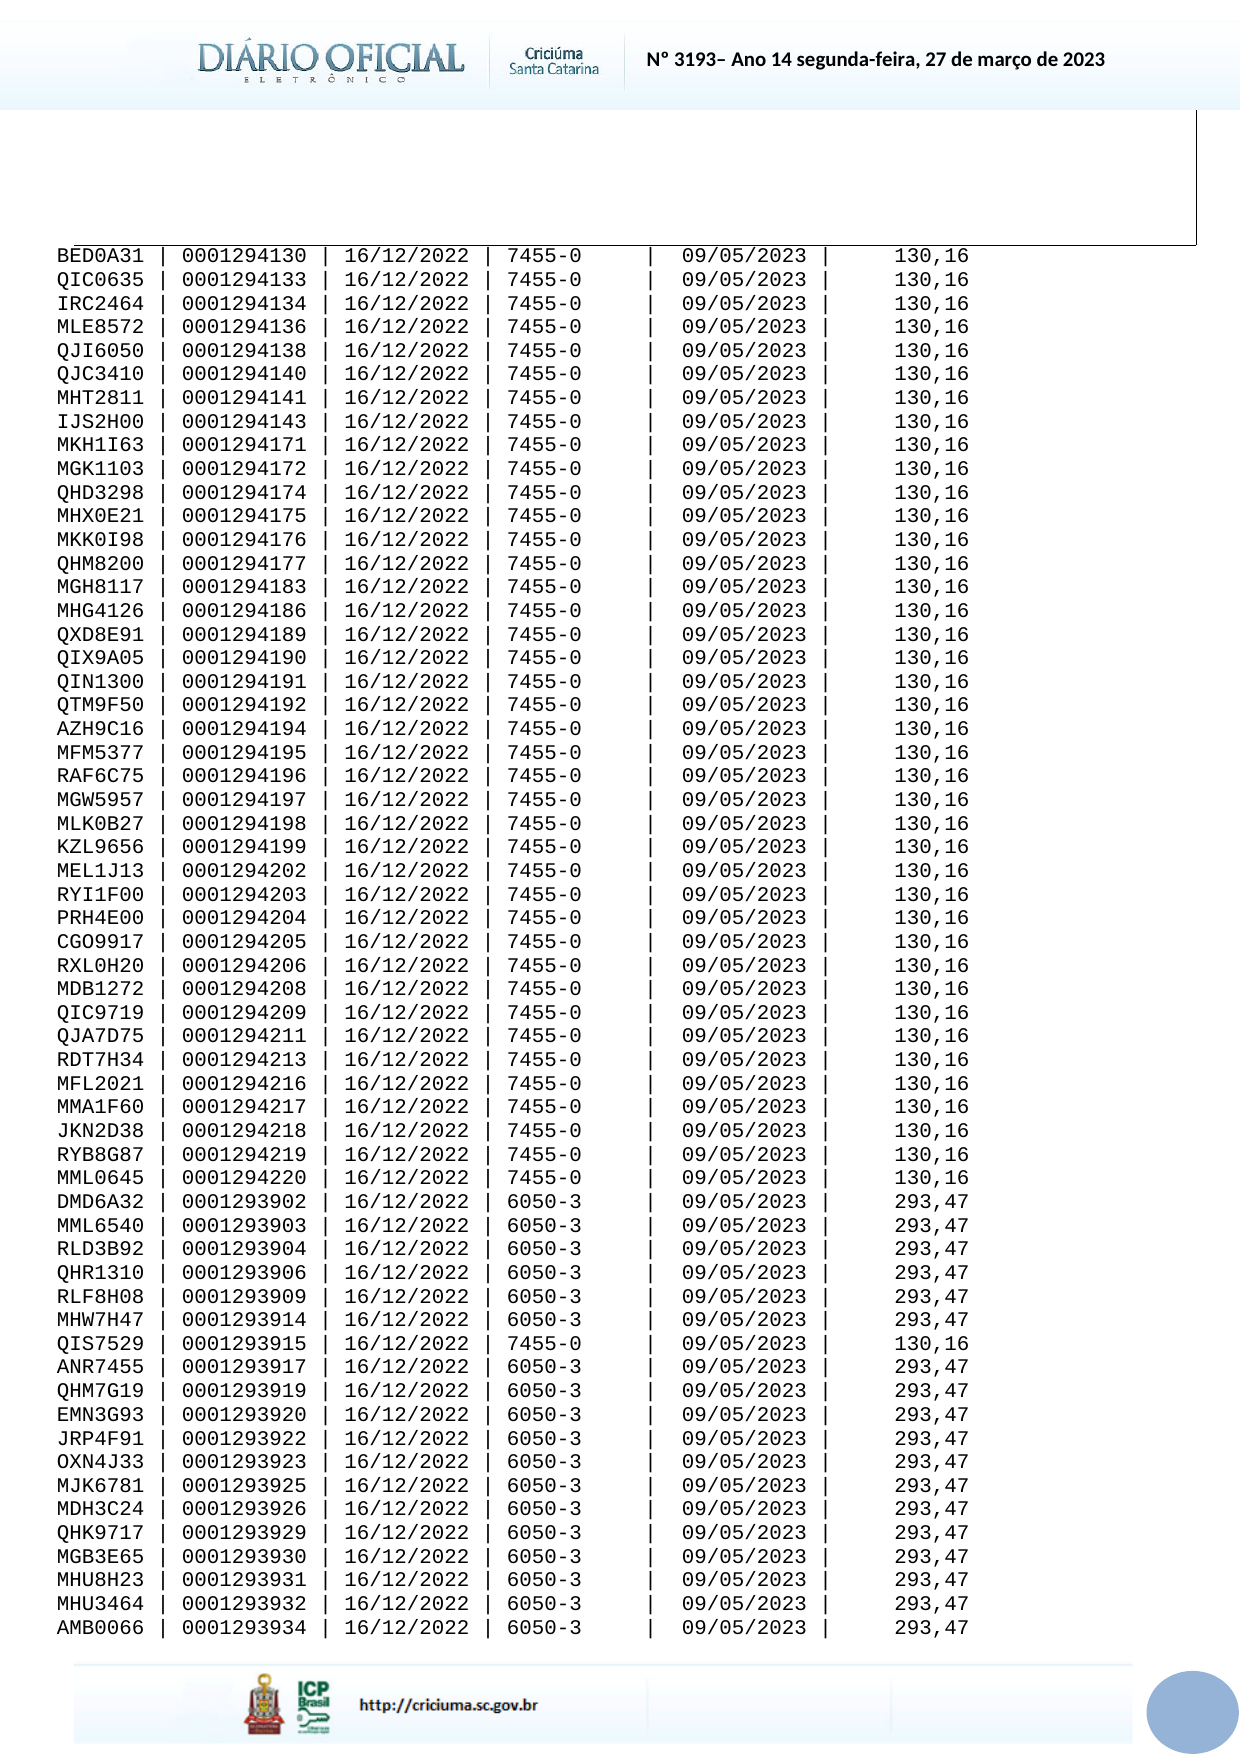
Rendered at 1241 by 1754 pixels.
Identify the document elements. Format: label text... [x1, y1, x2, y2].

text MHG4126 | 0001294186 | 16/12/2022 | 7455-0 | 09/05/2023 | 130,16 [44, 600, 1196, 623]
text QJC3410 | 0001294140 | 16/12/2022 | 7455-0 | 09/05/2023 | 130,16 [44, 363, 1196, 387]
text PRH4E00 | 0001294204 | 16/12/2022 | 7455-0 | 09/05/2023 | 130,16 [44, 907, 1196, 931]
text QJA7D75 | 0001294211 | 16/12/2022 | 7455-0 | 09/05/2023 | 130,16 [44, 1026, 1196, 1049]
text MJK6781 | 0001293925 | 16/12/2022 | 6050-3 | 09/05/2023 | 293,47 [44, 1475, 1196, 1498]
text JKN2D38 | 0001294218 | 16/12/2022 | 7455-0 | 09/05/2023 | 130,16 [44, 1120, 1196, 1144]
text MLK0B27 | 0001294198 | 16/12/2022 | 7455-0 | 09/05/2023 | 130,16 [44, 813, 1196, 836]
text MML6540 | 0001293903 | 16/12/2022 | 6050-3 | 09/05/2023 | 293,47 [44, 1215, 1196, 1238]
text MEL1J13 | 0001294202 | 16/12/2022 | 7455-0 | 09/05/2023 | 130,16 [44, 860, 1196, 884]
text MHW7H47 | 0001293914 | 16/12/2022 | 6050-3 | 09/05/2023 | 293,47 [44, 1309, 1196, 1333]
text IRC2464 | 0001294134 | 16/12/2022 | 7455-0 | 09/05/2023 | 130,16 [44, 292, 1196, 316]
text BED0A31 | 0001294130 | 16/12/2022 | 7455-0 | 09/05/2023 | 130,16 [44, 245, 1196, 269]
text RLD3B92 | 0001293904 | 16/12/2022 | 6050-3 | 09/05/2023 | 293,47 [44, 1238, 1196, 1262]
text MKK0I98 | 0001294176 | 16/12/2022 | 7455-0 | 09/05/2023 | 130,16 [44, 529, 1196, 553]
text RLF8H08 | 0001293909 | 16/12/2022 | 6050-3 | 09/05/2023 | 293,47 [44, 1286, 1196, 1309]
text MGK1103 | 0001294172 | 16/12/2022 | 7455-0 | 09/05/2023 | 130,16 [44, 458, 1196, 482]
text MGH8117 | 0001294183 | 16/12/2022 | 7455-0 | 09/05/2023 | 130,16 [44, 576, 1196, 600]
text CGO9917 | 0001294205 | 16/12/2022 | 7455-0 | 09/05/2023 | 130,16 [44, 931, 1196, 954]
text MHU8H23 | 0001293931 | 16/12/2022 | 6050-3 | 09/05/2023 | 293,47 [44, 1569, 1196, 1593]
text RDT7H34 | 0001294213 | 16/12/2022 | 7455-0 | 09/05/2023 | 130,16 [44, 1049, 1196, 1073]
text MDB1272 | 0001294208 | 16/12/2022 | 7455-0 | 09/05/2023 | 130,16 [44, 978, 1196, 1002]
text OXN4J33 | 0001293923 | 16/12/2022 | 6050-3 | 09/05/2023 | 293,47 [44, 1451, 1196, 1475]
text MFL2021 | 0001294216 | 16/12/2022 | 7455-0 | 09/05/2023 | 130,16 [44, 1073, 1196, 1096]
text ANR7455 | 0001293917 | 16/12/2022 | 6050-3 | 09/05/2023 | 293,47 [44, 1357, 1196, 1380]
text EMN3G93 | 0001293920 | 16/12/2022 | 6050-3 | 09/05/2023 | 293,47 [44, 1404, 1196, 1427]
text MDH3C24 | 0001293926 | 16/12/2022 | 6050-3 | 09/05/2023 | 293,47 [44, 1498, 1196, 1522]
text QHD3298 | 0001294174 | 16/12/2022 | 7455-0 | 09/05/2023 | 130,16 [44, 482, 1196, 505]
text QIC9719 | 0001294209 | 16/12/2022 | 7455-0 | 09/05/2023 | 130,16 [44, 1002, 1196, 1026]
text KZL9656 | 0001294199 | 16/12/2022 | 7455-0 | 09/05/2023 | 130,16 [44, 836, 1196, 860]
text JRP4F91 | 0001293922 | 16/12/2022 | 6050-3 | 09/05/2023 | 293,47 [44, 1427, 1196, 1451]
text QHM7G19 | 0001293919 | 16/12/2022 | 6050-3 | 09/05/2023 | 293,47 [44, 1380, 1196, 1404]
text MGW5957 | 0001294197 | 16/12/2022 | 7455-0 | 09/05/2023 | 130,16 [44, 789, 1196, 813]
text QTM9F50 | 0001294192 | 16/12/2022 | 7455-0 | 09/05/2023 | 130,16 [44, 694, 1196, 718]
text MKH1I63 | 0001294171 | 16/12/2022 | 7455-0 | 09/05/2023 | 130,16 [44, 434, 1196, 458]
text AMB0066 | 0001293934 | 16/12/2022 | 6050-3 | 09/05/2023 | 293,47 [44, 1617, 1196, 1640]
text MHT2811 | 0001294141 | 16/12/2022 | 7455-0 | 09/05/2023 | 130,16 [44, 387, 1196, 411]
text QJI6050 | 0001294138 | 16/12/2022 | 7455-0 | 09/05/2023 | 130,16 [44, 340, 1196, 363]
text IJS2H00 | 0001294143 | 16/12/2022 | 7455-0 | 09/05/2023 | 130,16 [44, 411, 1196, 434]
text QIX9A05 | 0001294190 | 16/12/2022 | 7455-0 | 09/05/2023 | 130,16 [44, 647, 1196, 671]
text MFM5377 | 0001294195 | 16/12/2022 | 7455-0 | 09/05/2023 | 130,16 [44, 742, 1196, 765]
text AZH9C16 | 0001294194 | 16/12/2022 | 7455-0 | 09/05/2023 | 130,16 [44, 718, 1196, 742]
text QHK9717 | 0001293929 | 16/12/2022 | 6050-3 | 09/05/2023 | 293,47 [44, 1522, 1196, 1546]
text QIC0635 | 0001294133 | 16/12/2022 | 7455-0 | 09/05/2023 | 130,16 [44, 269, 1196, 292]
text QIS7529 | 0001293915 | 16/12/2022 | 7455-0 | 09/05/2023 | 130,16 [44, 1333, 1196, 1357]
text RAF6C75 | 0001294196 | 16/12/2022 | 7455-0 | 09/05/2023 | 130,16 [44, 765, 1196, 789]
text MGB3E65 | 0001293930 | 16/12/2022 | 6050-3 | 09/05/2023 | 293,47 [44, 1546, 1196, 1569]
text RXL0H20 | 0001294206 | 16/12/2022 | 7455-0 | 09/05/2023 | 130,16 [44, 954, 1196, 978]
text QXD8E91 | 0001294189 | 16/12/2022 | 7455-0 | 09/05/2023 | 130,16 [44, 623, 1196, 647]
text QHR1310 | 0001293906 | 16/12/2022 | 6050-3 | 09/05/2023 | 293,47 [44, 1262, 1196, 1286]
text RYB8G87 | 0001294219 | 16/12/2022 | 7455-0 | 09/05/2023 | 130,16 [44, 1144, 1196, 1167]
text MMA1F60 | 0001294217 | 16/12/2022 | 7455-0 | 09/05/2023 | 130,16 [44, 1096, 1196, 1120]
text RYI1F00 | 0001294203 | 16/12/2022 | 7455-0 | 09/05/2023 | 130,16 [44, 884, 1196, 907]
text MML0645 | 0001294220 | 16/12/2022 | 7455-0 | 09/05/2023 | 130,16 [44, 1167, 1196, 1191]
text QHM8200 | 0001294177 | 16/12/2022 | 7455-0 | 09/05/2023 | 130,16 [44, 553, 1196, 576]
text QIN1300 | 0001294191 | 16/12/2022 | 7455-0 | 09/05/2023 | 130,16 [44, 671, 1196, 694]
text MLE8572 | 0001294136 | 16/12/2022 | 7455-0 | 09/05/2023 | 130,16 [44, 316, 1196, 340]
text MHX0E21 | 0001294175 | 16/12/2022 | 7455-0 | 09/05/2023 | 130,16 [44, 505, 1196, 529]
text DMD6A32 | 0001293902 | 16/12/2022 | 6050-3 | 09/05/2023 | 293,47 [44, 1191, 1196, 1215]
text MHU3464 | 0001293932 | 16/12/2022 | 6050-3 | 09/05/2023 | 293,47 [44, 1593, 1196, 1617]
